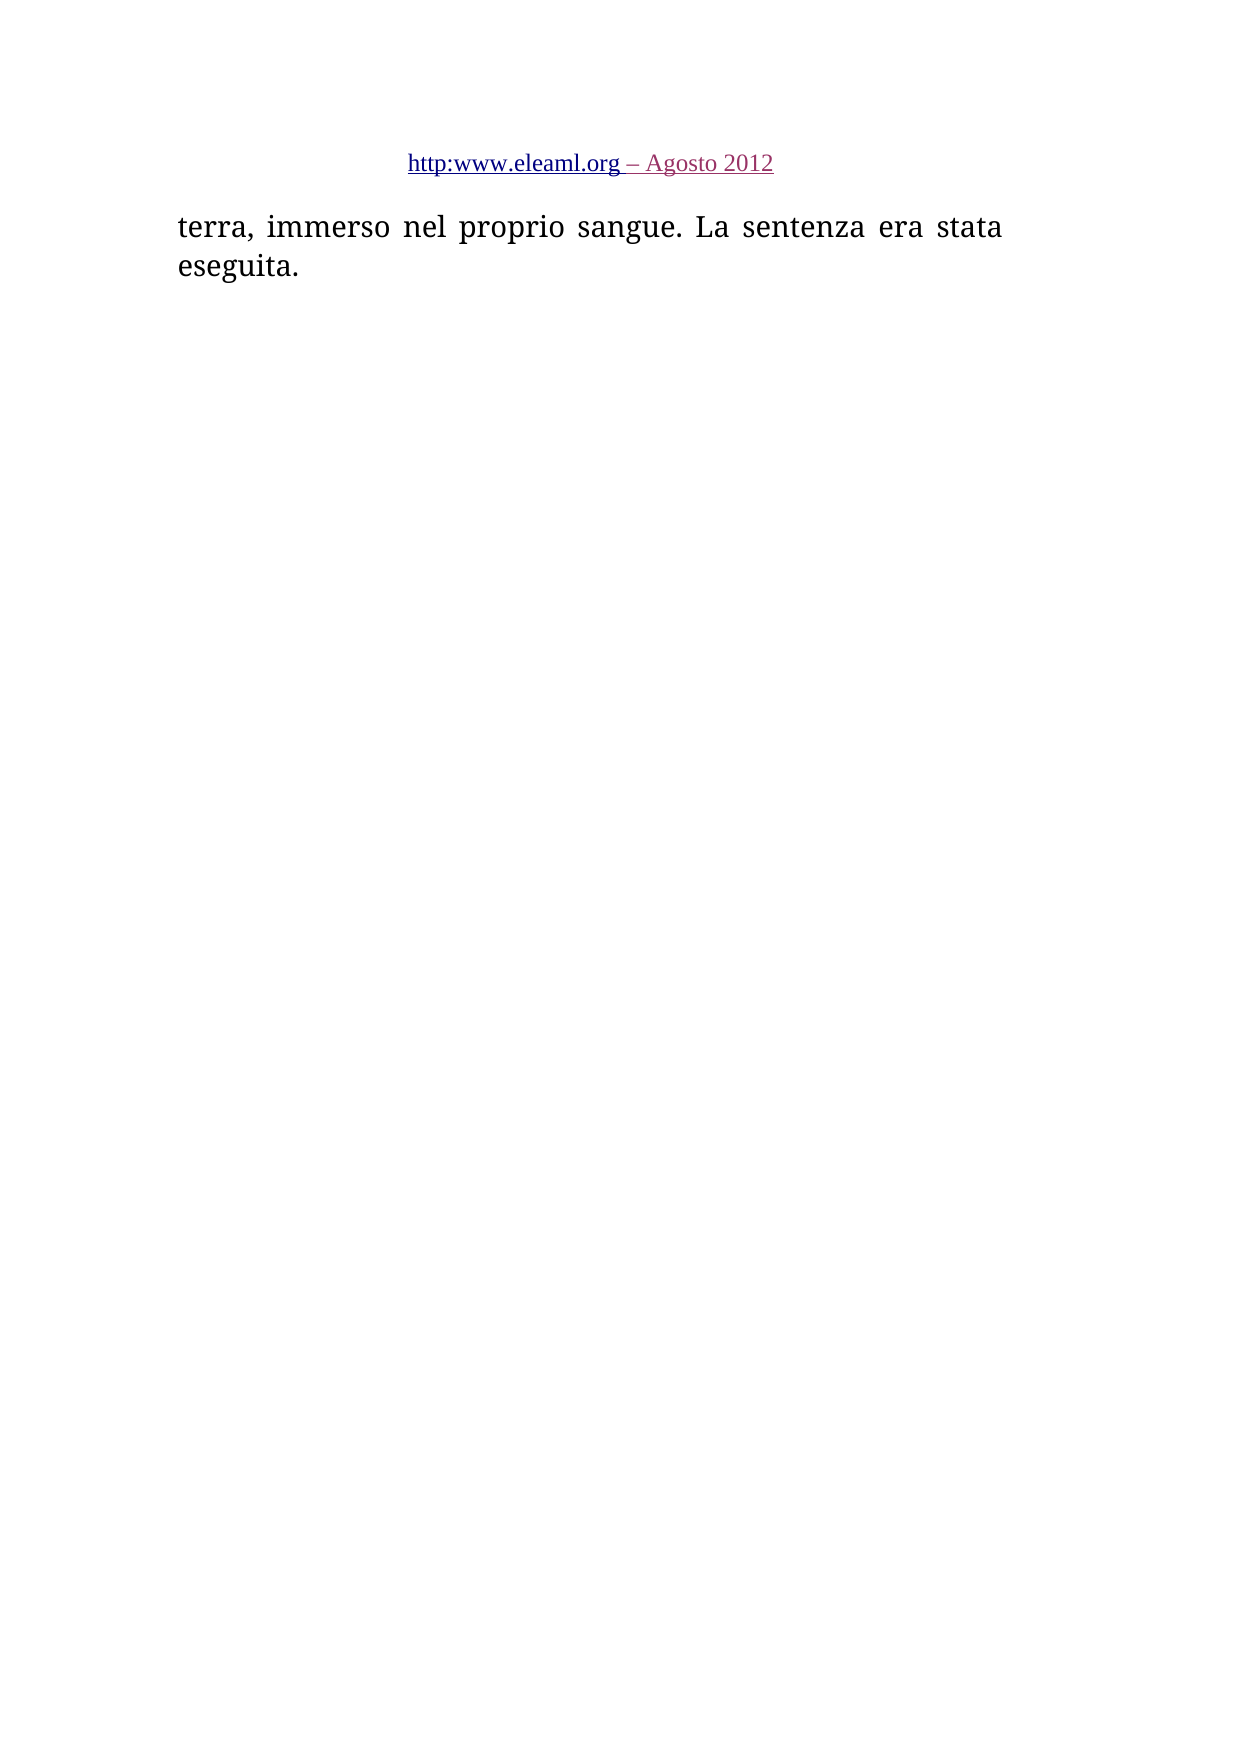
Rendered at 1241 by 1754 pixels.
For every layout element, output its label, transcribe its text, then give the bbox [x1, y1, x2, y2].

text terra, immerso nel proprio sangue. La sentenza era stata eseguita. [177, 206, 1004, 285]
